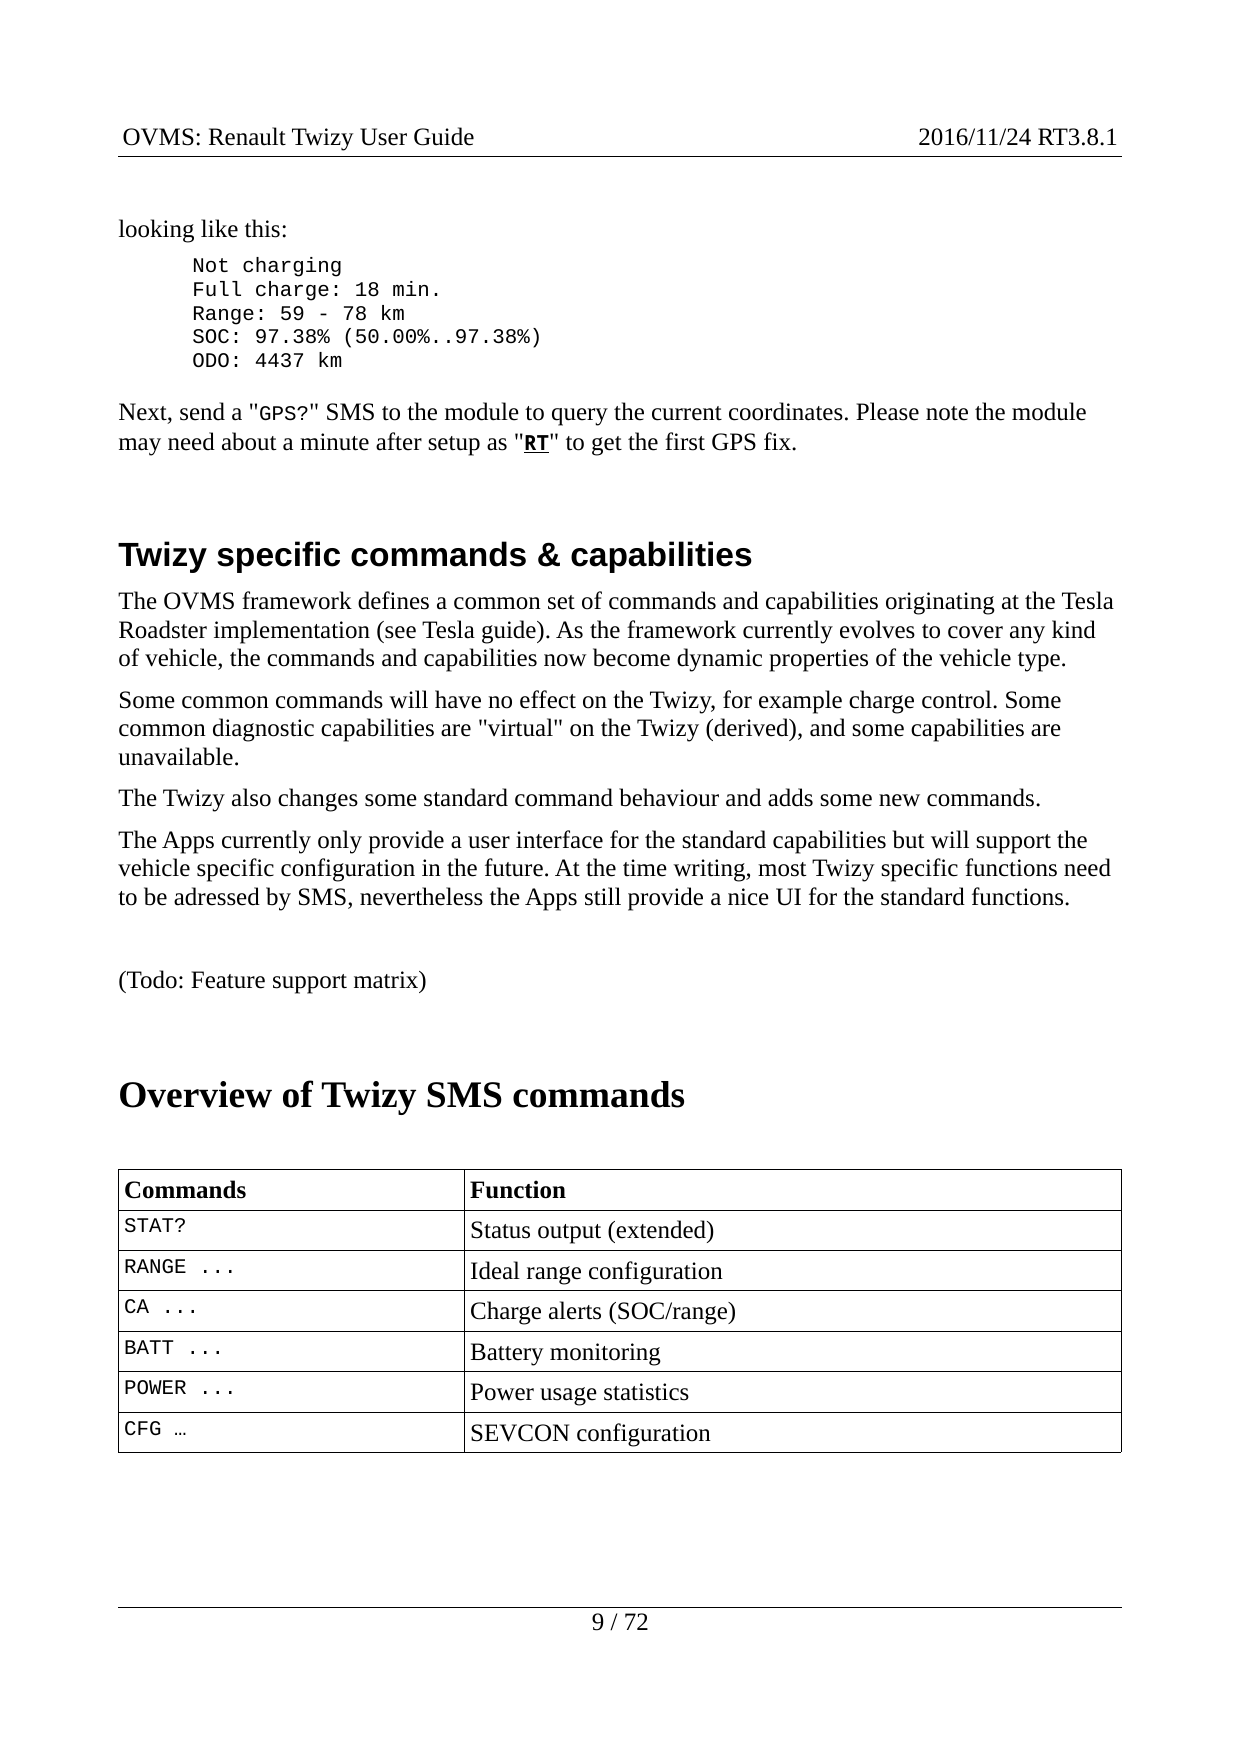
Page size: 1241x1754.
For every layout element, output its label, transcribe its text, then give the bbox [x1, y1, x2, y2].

table_cell POWER ... [119, 1372, 464, 1412]
text Some common commands will have no effect on the Twizy, for example charge control. Some common diagnostic capabilities are "virtual" on the Twizy (derived), and some capabilities are unavailable. [118, 685, 1122, 771]
table_cell SEVCON configuration [465, 1413, 1121, 1452]
table_header Function [465, 1170, 1121, 1209]
table_cell RANGE ... [119, 1251, 464, 1290]
table_cell Ideal range configuration [465, 1251, 1121, 1290]
table_cell Status output (extended) [465, 1211, 1121, 1250]
text The Apps currently only provide a user interface for the standard capabilities but will support the vehicle specific configuration in the future. At the time writing, most Twizy specific functions need to be adressed by SMS, nevertheless the Apps still provide a nice UI for the standard functions. [118, 825, 1122, 911]
text The OVMS framework defines a common set of commands and capabilities originating at the Tesla Roadster implementation (see Tesla guide). As the framework currently evolves to cover any kind of vehicle, the commands and capabilities now become dynamic properties of the vehicle type. [118, 586, 1122, 672]
table_cell Power usage statistics [465, 1372, 1121, 1412]
table_cell Charge alerts (SOC/range) [465, 1291, 1121, 1331]
table_cell STAT? [119, 1211, 464, 1250]
table_cell BATT ... [119, 1332, 464, 1371]
subtitle Twizy specific commands & capabilities [118, 535, 1122, 573]
subtitle Overview of Twizy SMS commands [118, 1072, 1122, 1115]
text Not charging Full charge: 18 min. Range: 59 - 78 km SOC: 97.38% (50.00%..97.38%) ODO: 4437 km [192, 255, 1122, 373]
table_cell CA ... [119, 1291, 464, 1331]
text (Todo: Feature support matrix) [118, 965, 1122, 993]
text The Twizy also changes some standard command behaviour and adds some new commands. [118, 783, 1122, 812]
table_cell CFG … [119, 1413, 464, 1452]
text looking like this: [118, 214, 1122, 243]
text Next, send a "GPS?" SMS to the module to query the current coordinates. Please note the module may need about a minute after setup as "RT" to get the first GPS fix. [118, 397, 1122, 456]
table_header Commands [119, 1170, 464, 1209]
table_cell Battery monitoring [465, 1332, 1121, 1371]
